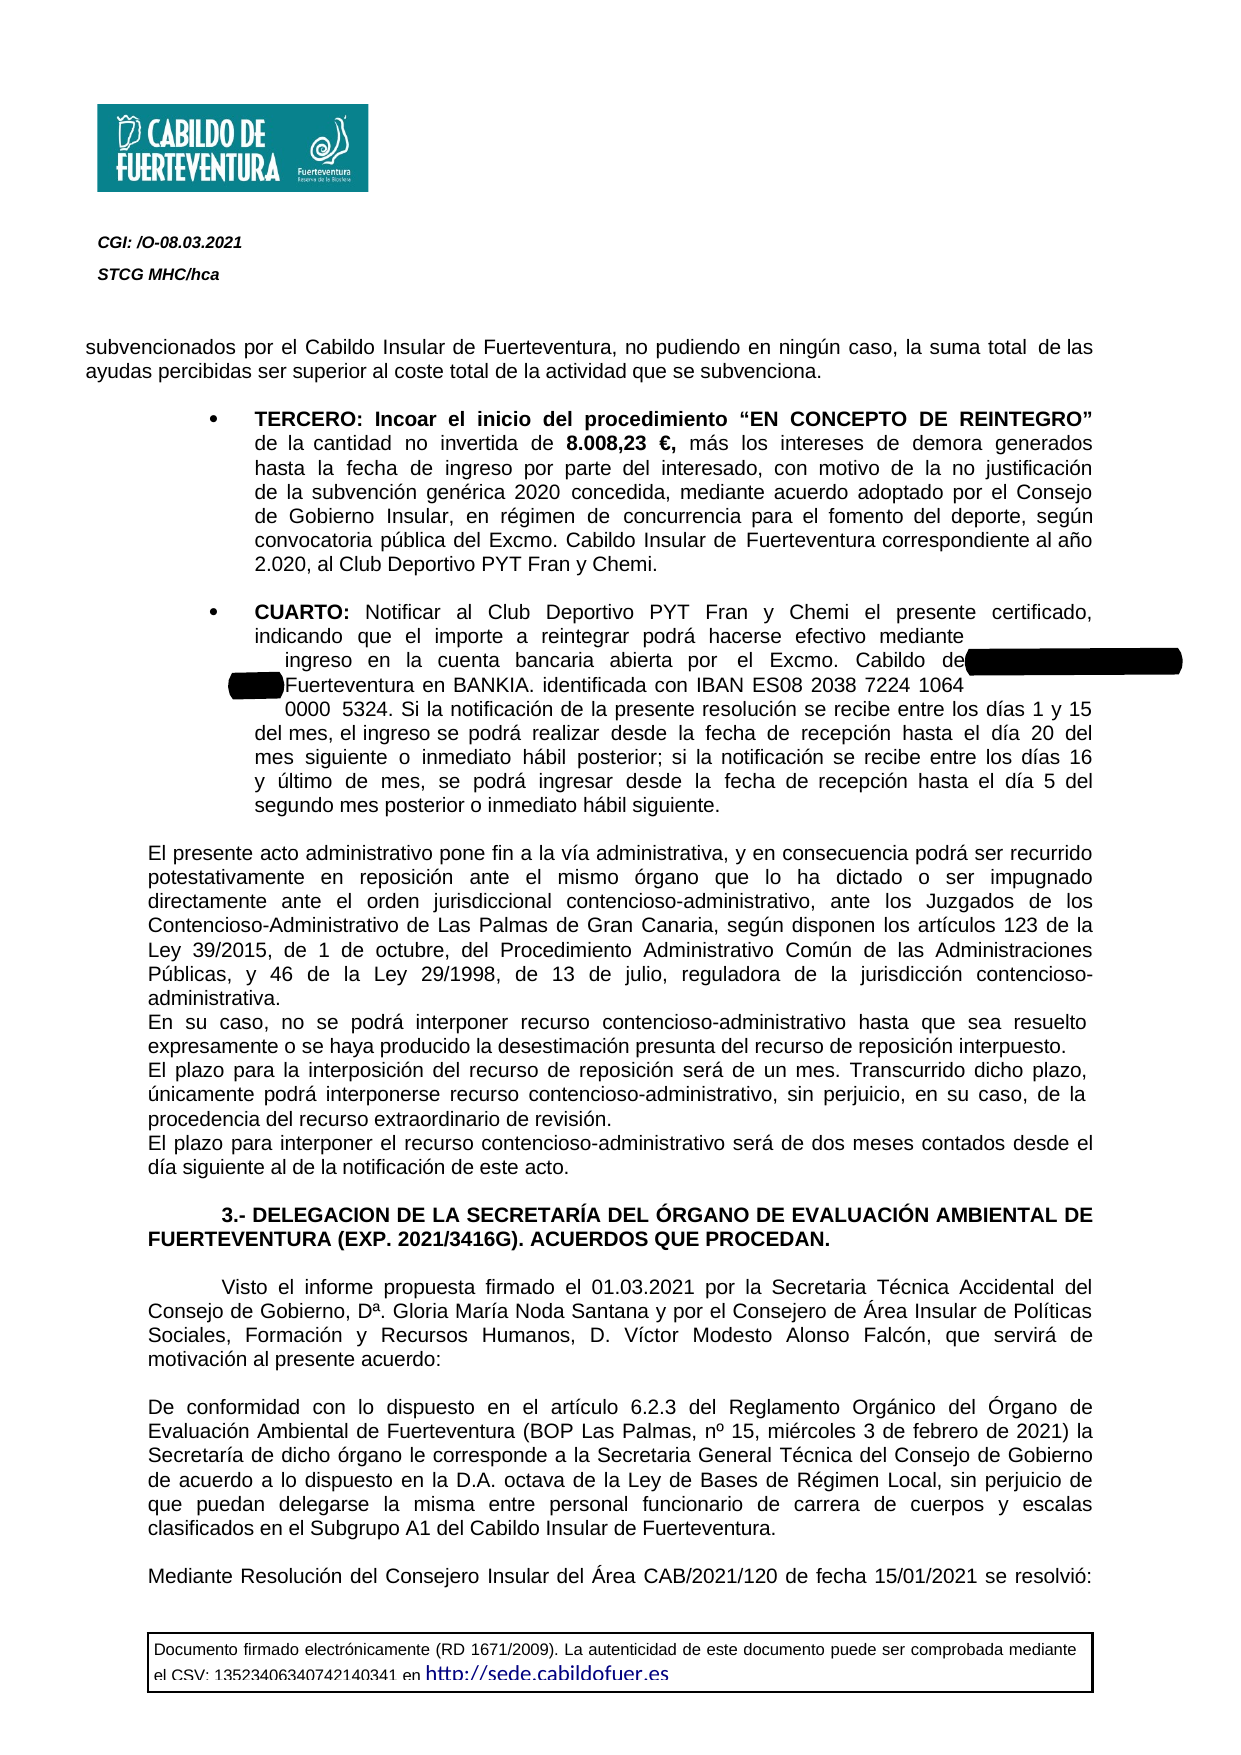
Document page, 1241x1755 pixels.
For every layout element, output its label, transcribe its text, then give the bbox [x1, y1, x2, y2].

subtitle 3.- DELEGACION DE LA SECRETARÍA DEL ÓRGANO DE EVALUACIÓN AMBIENTAL DE FUERTEVENTURA (EXP. 2021/3416G). ACUERDOS QUE PROCEDAN. [148, 1202, 1093, 1251]
text Visto el informe propuesta firmado el 01.03.2021 por la Secretaria Técnica Accidental del Consejo de Gobierno, Dª. Gloria María Noda Santana y por el Consejero de Área Insular de Políticas Sociales, Formación y Recursos Humanos, D. Víctor Modesto Alonso Falcón, que servirá de motivación al presente acuerdo: [148, 1274, 1093, 1371]
text El presente acto administrativo pone fin a la vía administrativa, y en consecuencia podrá ser recurrido potestativamente en reposición ante el mismo órgano que lo ha dictado o ser impugnado directamente ante el orden jurisdiccional contencioso-administrativo, ante los Juzgados de los Contencioso-Administrativo de Las Palmas de Gran Canaria, según disponen los artículos 123 de la Ley 39/2015, de 1 de octubre, del Procedimiento Administrativo Común de las Administraciones Públicas, y 46 de la Ley 29/1998, de 13 de julio, reguladora de la jurisdicción contencioso- administrativa. [148, 841, 1093, 1010]
text En su caso, no se podrá interponer recurso contencioso-administrativo hasta que sea resuelto expresamente o se haya producido la desestimación presunta del recurso de reposición interpuesto. El plazo para la interposición del recurso de reposición será de un mes. Transcurrido dicho plazo, únicamente podrá interponerse recurso contencioso-administrativo, sin perjuicio, en su caso, de la procedencia del recurso extraordinario de revisión. [148, 1010, 1093, 1130]
list CUARTO: Notificar al Club Deportivo PYT Fran y Chemi el presente certificado, indicando que el importe a reintegrar podrá hacerse efectivo mediante ingreso en la cuenta bancaria abierta por el Excmo. Cabildo de Fuerteventura en BANKIA. identificada con IBAN ES08 2038 7224 1064 0000 5324. Si la notificación de la presente resolución se recibe entre los días 1 y 15 del mes, el ingreso se podrá realizar desde la fecha de recepción hasta el día 20 del mes siguiente o inmediato hábil posterior; si la notificación se recibe entre los días 16 y último de mes, se podrá ingresar desde la fecha de recepción hasta el día 5 del segundo mes posterior o inmediato hábil siguiente. [210, 600, 1093, 817]
text De conformidad con lo dispuesto en el artículo 6.2.3 del Reglamento Orgánico del Órgano de Evaluación Ambiental de Fuerteventura (BOP Las Palmas, nº 15, miércoles 3 de febrero de 2021) la Secretaría de dicho órgano le corresponde a la Secretaria General Técnica del Consejo de Gobierno de acuerdo a lo dispuesto en la D.A. octava de la Ley de Bases de Régimen Local, sin perjuicio de que puedan delegarse la misma entre personal funcionario de carrera de cuerpos y escalas clasificados en el Subgrupo A1 del Cabildo Insular de Fuerteventura. [148, 1395, 1093, 1540]
text El plazo para interponer el recurso contencioso-administrativo será de dos meses contados desde el día siguiente al de la notificación de este acto. [148, 1130, 1093, 1178]
text Mediante Resolución del Consejero Insular del Área CAB/2021/120 de fecha 15/01/2021 se resolvió: [148, 1563, 1093, 1588]
list TERCERO: Incoar el inicio del procedimiento “EN CONCEPTO DE REINTEGRO” de la cantidad no invertida de 8.008,23 €, más los intereses de demora generados hasta la fecha de ingreso por parte del interesado, con motivo de la no justificación de la subvención genérica 2020 concedida, mediante acuerdo adoptado por el Consejo de Gobierno Insular, en régimen de concurrencia para el fomento del deporte, según convocatoria pública del Excmo. Cabildo Insular de Fuerteventura correspondiente al año 2.020, al Club Deportivo PYT Fran y Chemi. [210, 407, 1093, 576]
text subvencionados por el Cabildo Insular de Fuerteventura, no pudiendo en ningún caso, la suma total de las ayudas percibidas ser superior al coste total de la actividad que se subvenciona. [85, 335, 1093, 383]
